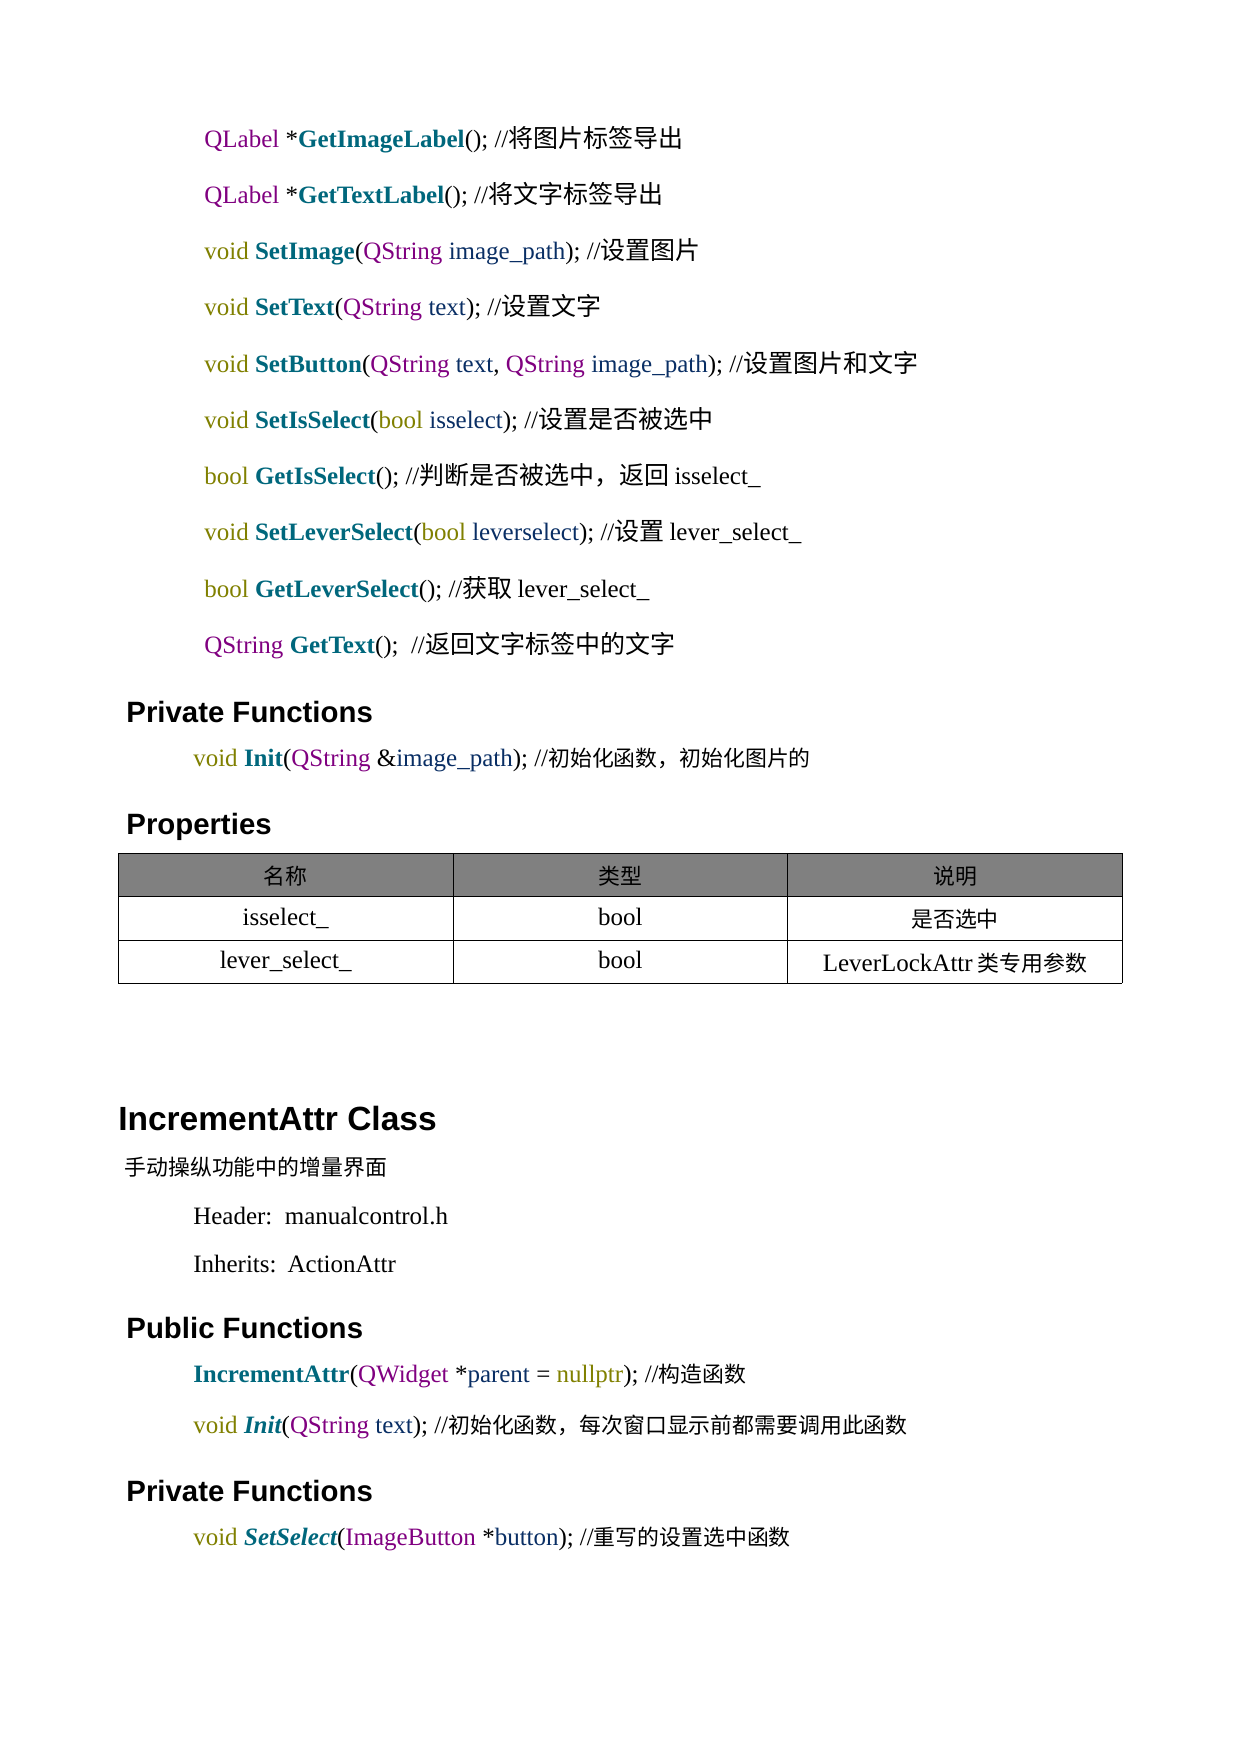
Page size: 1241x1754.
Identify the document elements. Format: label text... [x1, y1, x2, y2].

text 手动操纵功能中的增量界面 [118, 1150, 1122, 1182]
table_cell isselect_ [119, 897, 453, 940]
subtitle Private Functions [118, 1474, 1122, 1507]
text QString GetText(); //返回文字标签中的文字 [147, 624, 1122, 661]
table_header 类型 [454, 854, 787, 896]
subtitle Properties [118, 807, 1122, 841]
text Inherits: ActionAttr [118, 1249, 1122, 1277]
subtitle Private Functions [118, 695, 1122, 729]
text void Init(QString text); //初始化函数，每次窗口显示前都需要调用此函数 [118, 1408, 1122, 1440]
text bool GetIsSelect(); //判断是否被选中，返回isselect_ [147, 456, 1122, 492]
text void SetIsSelect(bool isselect); //设置是否被选中 [147, 399, 1122, 436]
table_cell 是否选中 [788, 897, 1122, 940]
text void SetSelect(ImageButton *button); //重写的设置选中函数 [118, 1520, 1122, 1552]
text void SetButton(QString text, QString image_path); //设置图片和文字 [147, 343, 1122, 379]
text void SetLeverSelect(bool leverselect); //设置lever_select_ [147, 512, 1122, 548]
text void Init(QString &image_path); //初始化函数，初始化图片的 [118, 741, 1122, 773]
text void SetText(QString text); //设置文字 [147, 287, 1122, 323]
table_header 名称 [119, 854, 453, 896]
table_cell bool [454, 897, 787, 940]
text IncrementAttr(QWidget *parent = nullptr); //构造函数 [118, 1357, 1122, 1389]
table_cell bool [454, 941, 787, 983]
subtitle IncrementAttr Class [118, 1099, 1122, 1138]
subtitle Public Functions [118, 1311, 1122, 1345]
text QLabel *GetImageLabel(); //将图片标签导出 [147, 118, 1122, 154]
text QLabel *GetTextLabel(); //将文字标签导出 [147, 174, 1122, 211]
table_cell lever_select_ [119, 941, 453, 983]
table_cell LeverLockAttr类专用参数 [788, 941, 1122, 983]
text void SetImage(QString image_path); //设置图片 [147, 231, 1122, 267]
text Header: manualcontrol.h [118, 1201, 1122, 1230]
table_header 说明 [788, 854, 1122, 896]
text bool GetLeverSelect(); //获取lever_select_ [147, 568, 1122, 604]
